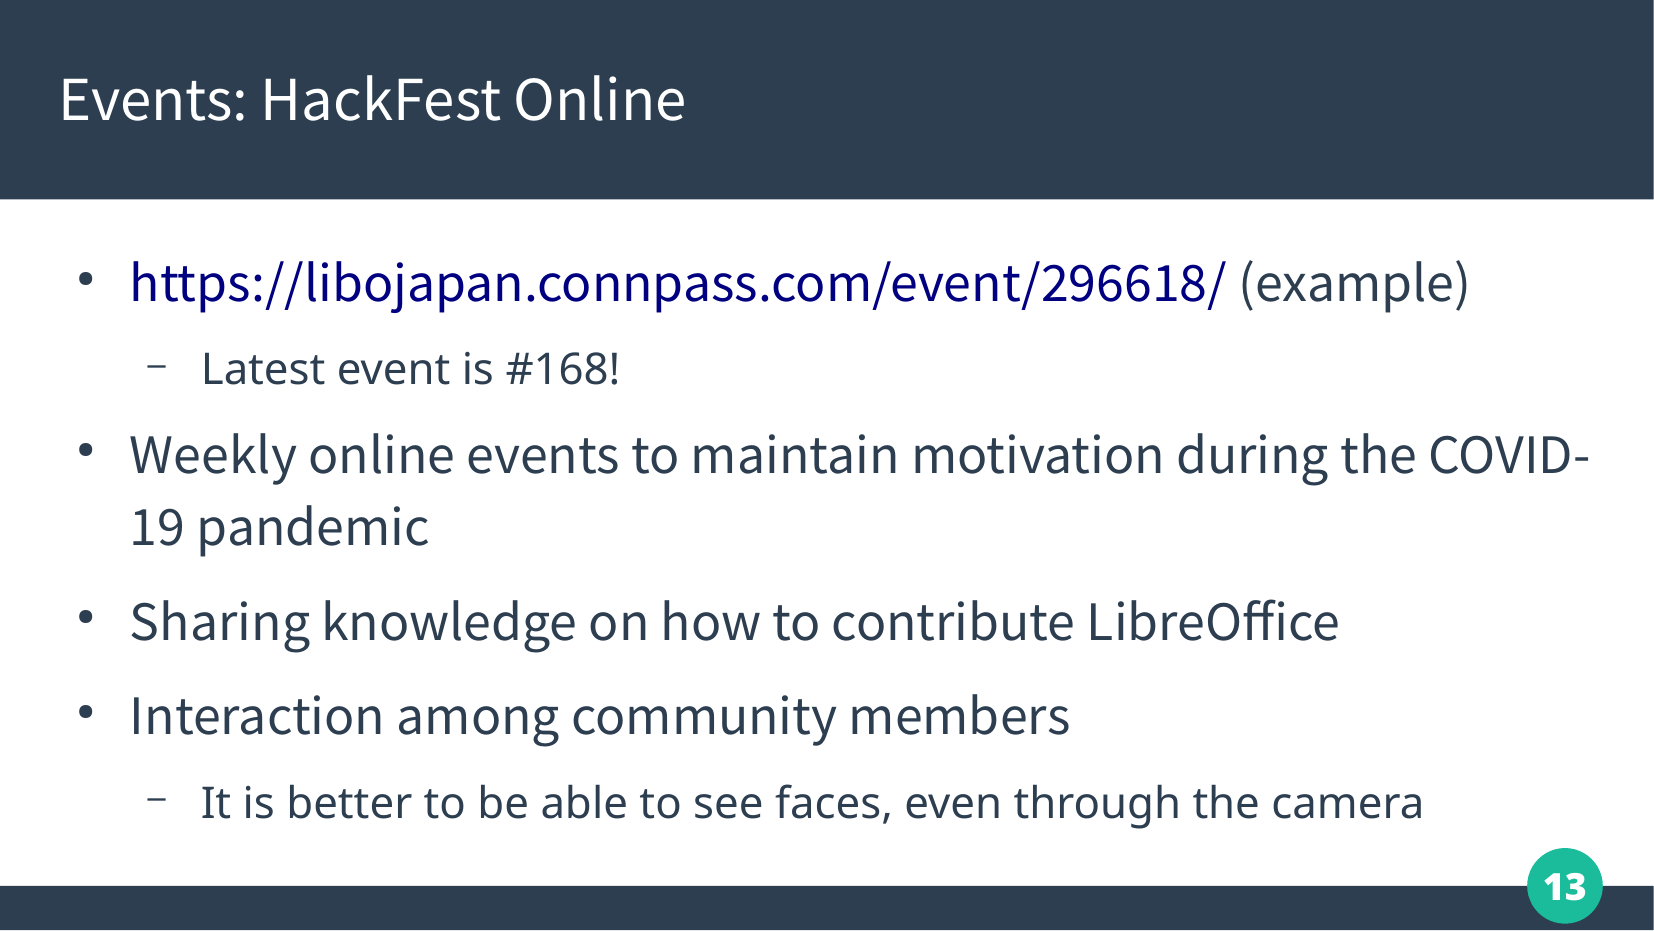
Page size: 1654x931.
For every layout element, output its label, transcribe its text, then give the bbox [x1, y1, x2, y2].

title Events: HackFest Online [59, 37, 1595, 155]
list https://libojapan.connpass.com/event/296618/ (example) Latest event is #168! Weekly online events to maintain motivation during the COVID-19 pandemic Sharing knowledge on how to contribute LibreOffice Interaction among community members It is better to be able to see faces, even through the camera [59, 243, 1595, 864]
